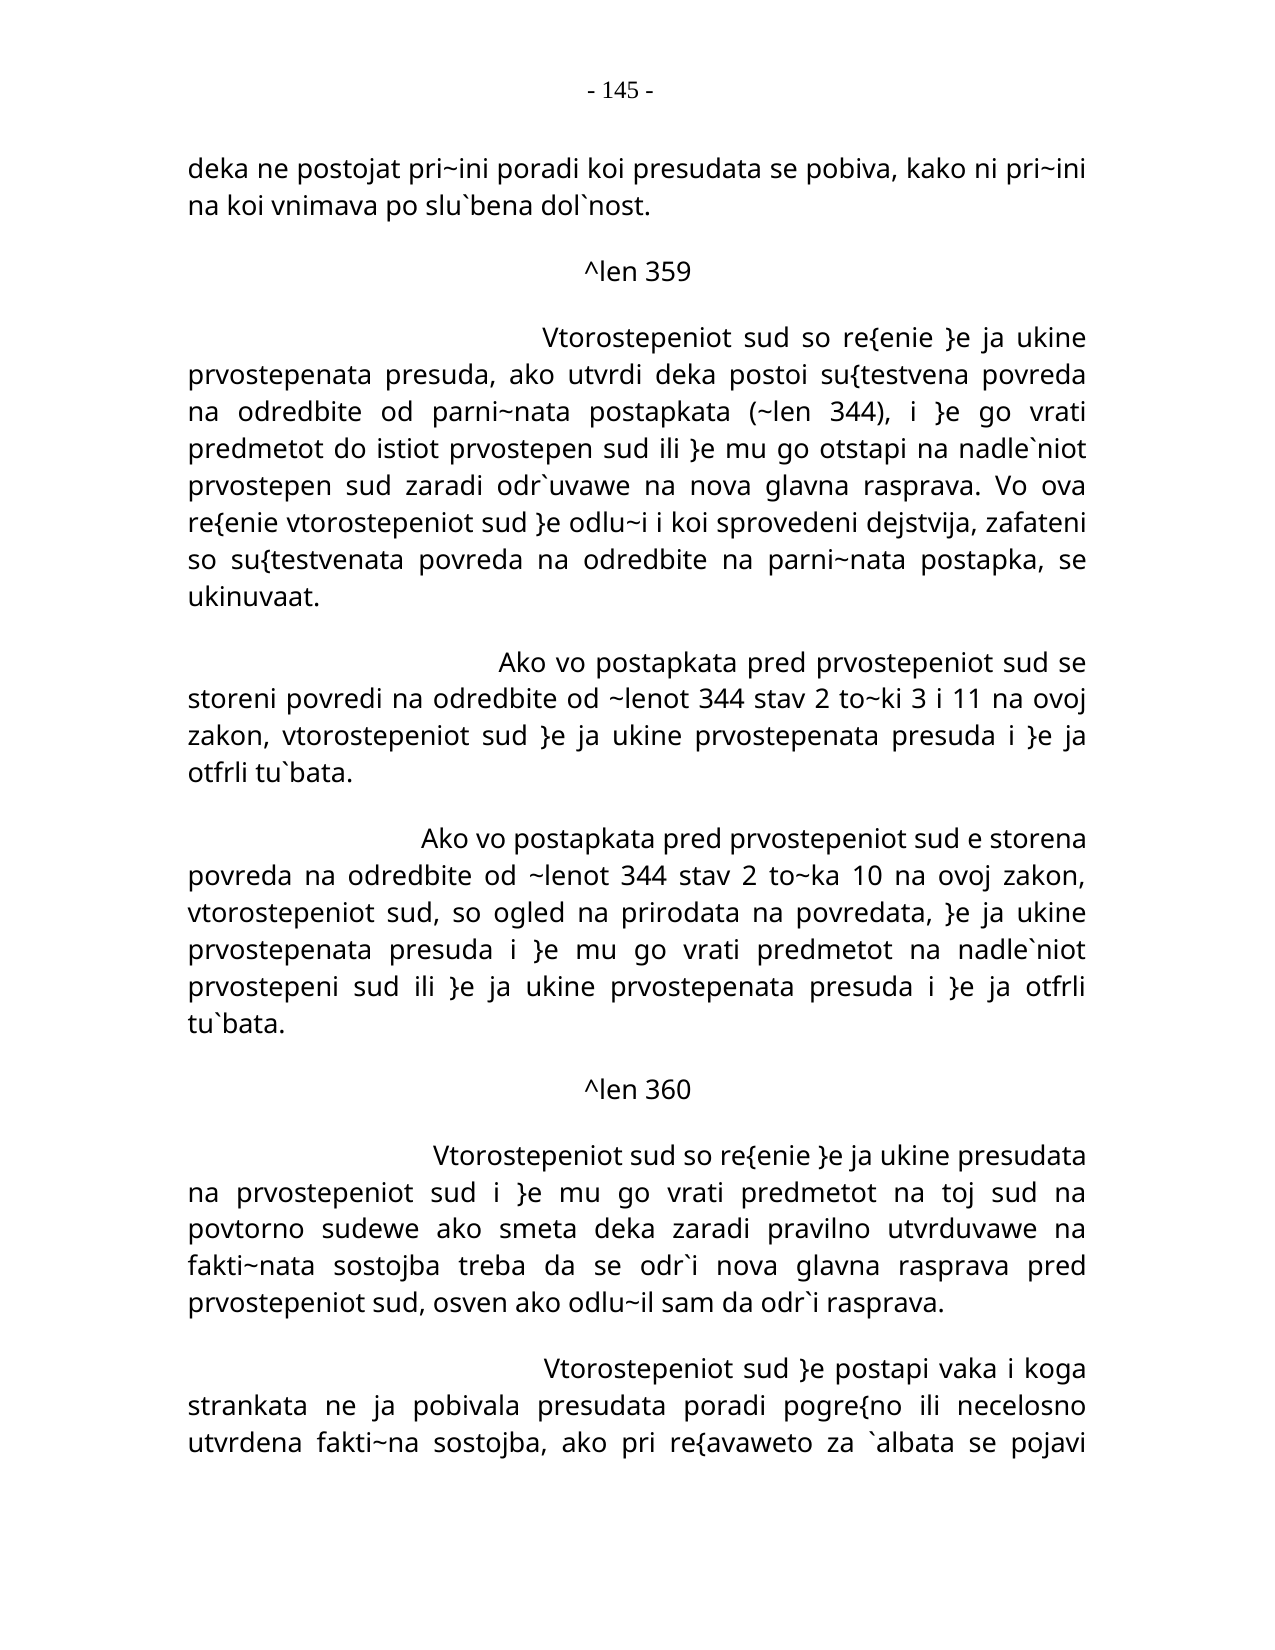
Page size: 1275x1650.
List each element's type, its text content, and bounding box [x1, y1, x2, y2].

text Ako vo postapkata pred prvostepeniot sud se storeni povredi na odredbite od ~lenot 344 stav 2 to~ki 3 i 11 na ovoj zakon, vtorostepeniot sud }e ja ukine prvostepenata presuda i }e ja otfrli tu`bata. [187, 643, 1087, 791]
text Vtorostepeniot sud }e postapi vaka i koga strankata ne ja pobivala presudata poradi pogre{no ili necelosno utvrdena fakti~na sostojba, ako pri re{avaweto za `albata se pojavi [187, 1350, 1087, 1460]
text Ako vo postapkata pred prvostepeniot sud e storena povreda na odredbite od ~lenot 344 stav 2 to~ka 10 na ovoj zakon, vtorostepeniot sud, so ogled na prirodata na povredata, }e ja ukine prvostepenata presuda i }e mu go vrati predmetot na nadle`niot prvostepeni sud ili }e ja ukine prvostepenata presuda i }e ja otfrli tu`bata. [187, 820, 1087, 1041]
text Vtorostepeniot sud so re{enie }e ja ukine presudata na prvostepeniot sud i }e mu go vrati predmetot na toj sud na povtorno sudewe ako smeta deka zaradi pravilno utvrduvawe na fakti~nata sostojba treba da se odr`i nova glavna rasprava pred prvostepeniot sud, osven ako odlu~il sam da odr`i rasprava. [187, 1136, 1087, 1321]
text deka ne postojat pri~ini poradi koi presudata se pobiva, kako ni pri~ini na koi vnimava po slu`bena dol`nost. [187, 150, 1087, 224]
text ^len 359 [187, 253, 1087, 290]
text Vtorostepeniot sud so re{enie }e ja ukine prvostepenata presuda, ako utvrdi deka postoi su{testvena povreda na odredbite od parni~nata postapkata (~len 344), i }e go vrati predmetot do istiot prvostepen sud ili }e mu go otstapi na nadle`niot prvostepen sud zaradi odr`uvawe na nova glavna rasprava. Vo ova re{enie vtorostepeniot sud }e odlu~i i koi sprovedeni dejstvija, zafateni so su{testvenata povreda na odredbite na parni~nata postapka, se ukinuvaat. [187, 319, 1087, 614]
text ^len 360 [187, 1070, 1087, 1107]
